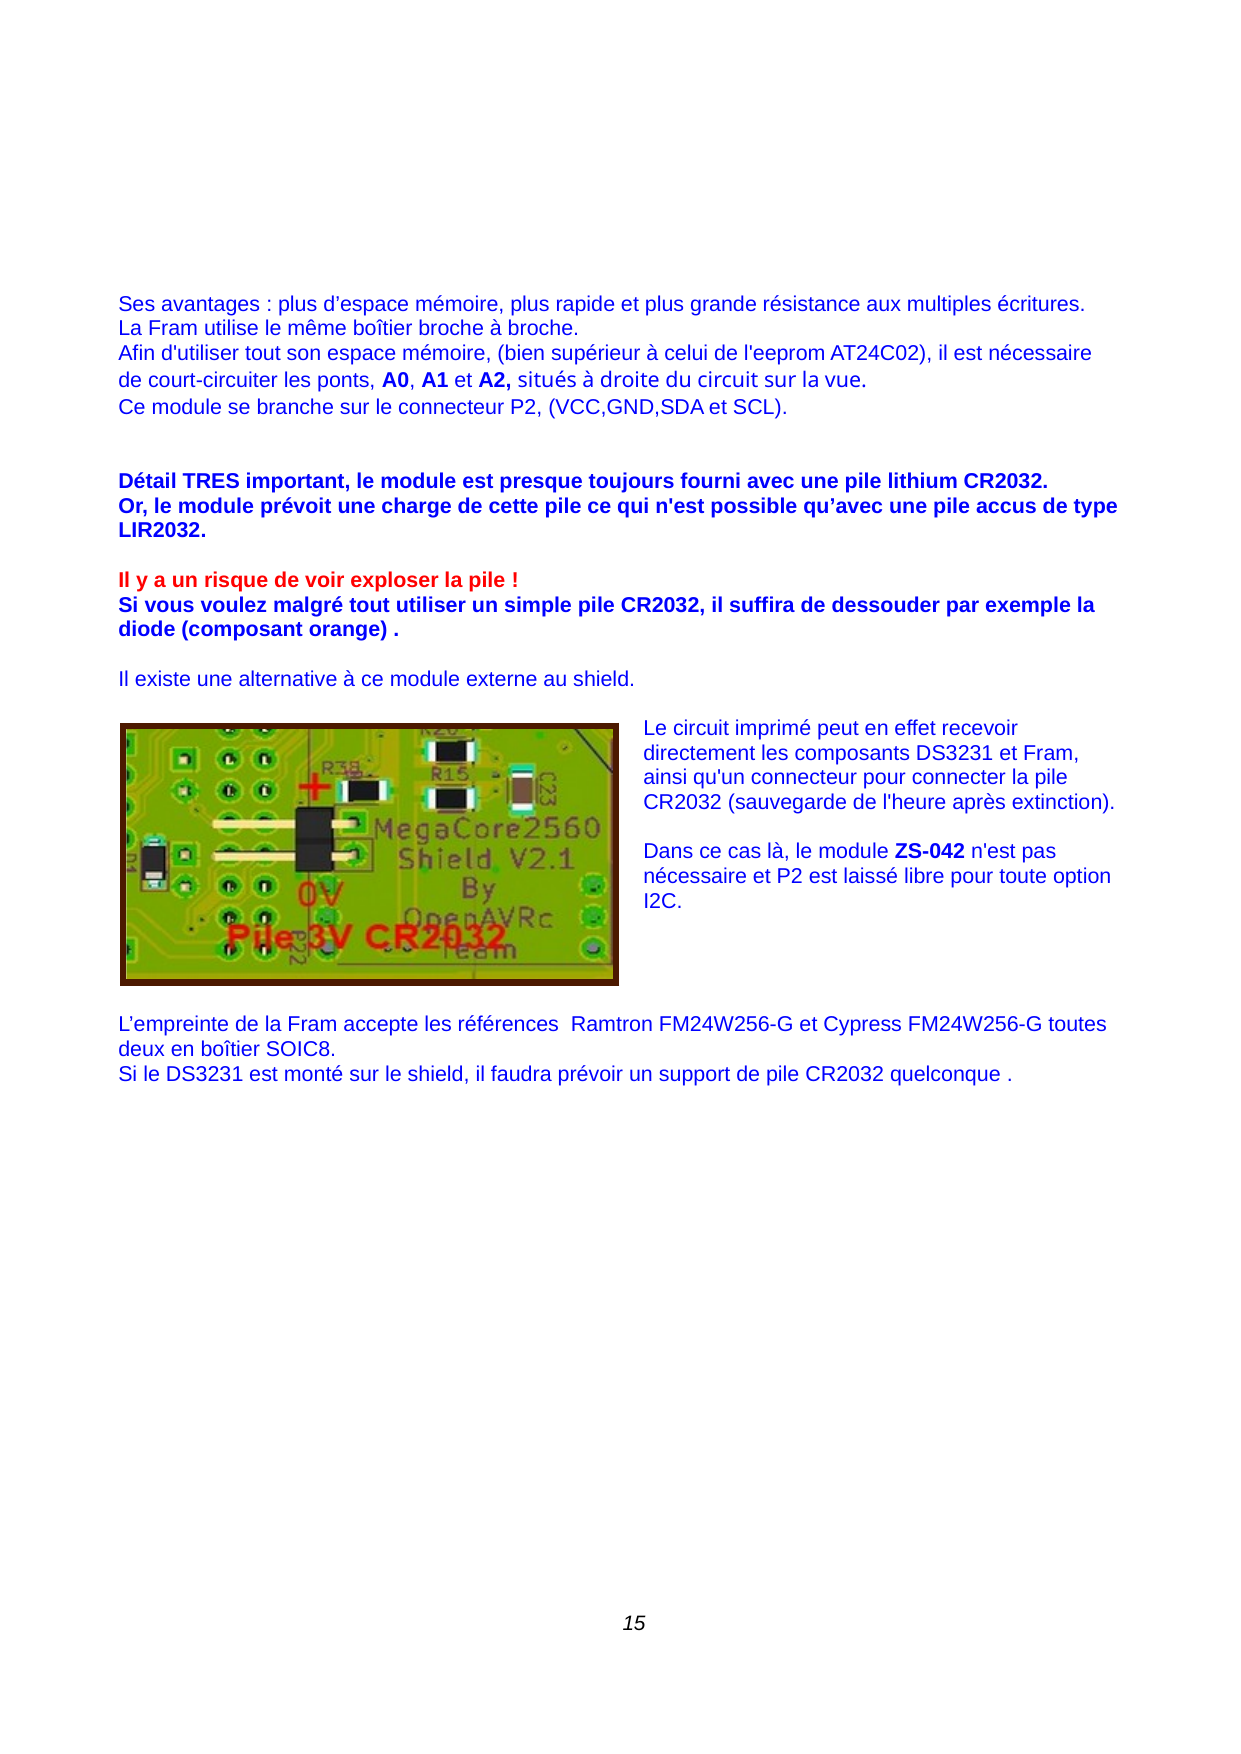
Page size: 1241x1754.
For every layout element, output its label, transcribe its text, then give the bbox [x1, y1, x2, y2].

text Il y a un risque de voir exploser la pile ! [118, 567, 1122, 592]
text Ses avantages : plus d’espace mémoire, plus rapide et plus grande résistance aux multiples écritures. [118, 291, 1122, 316]
text Si le DS3231 est monté sur le shield, il faudra prévoir un support de pile CR2032 quelconque . [118, 1061, 1122, 1086]
text Dans ce cas là, le module ZS-042 n'est pas nécessaire et P2 est laissé libre pour toute option I2C. [619, 839, 1122, 913]
text La Fram utilise le même boîtier broche à broche. [118, 316, 1122, 340]
text Si vous voulez malgré tout utiliser un simple pile CR2032, il suffira de dessouder par exemple la diode (composant orange) . [118, 592, 1122, 641]
text Le circuit imprimé peut en effet recevoir directement les composants DS3231 et Fram, ainsi qu'un connecteur pour connecter la pile CR2032 (sauvegarde de l'heure après extinction). [118, 715, 1122, 814]
text Détail TRES important, le module est presque toujours fourni avec une pile lithium CR2032. [118, 468, 1122, 493]
picture [126, 729, 613, 979]
text L’empreinte de la Fram accepte les références Ramtron FM24W256-G et Cypress FM24W256-G toutes deux en boîtier SOIC8. [118, 1011, 1122, 1061]
text Ce module se branche sur le connecteur P2, (VCC,GND,SDA et SCL). [118, 394, 1122, 419]
text Or, le module prévoit une charge de cette pile ce qui n'est possible qu’avec une pile accus de type LIR2032. [118, 493, 1122, 542]
text Afin d'utiliser tout son espace mémoire, (bien supérieur à celui de l'eeprom AT24C02), il est nécessaire de court-circuiter les ponts, A0, A1 et A2, situés à droite du circuit sur la vue. [118, 340, 1122, 394]
text Il existe une alternative à ce module externe au shield. [118, 666, 1122, 691]
